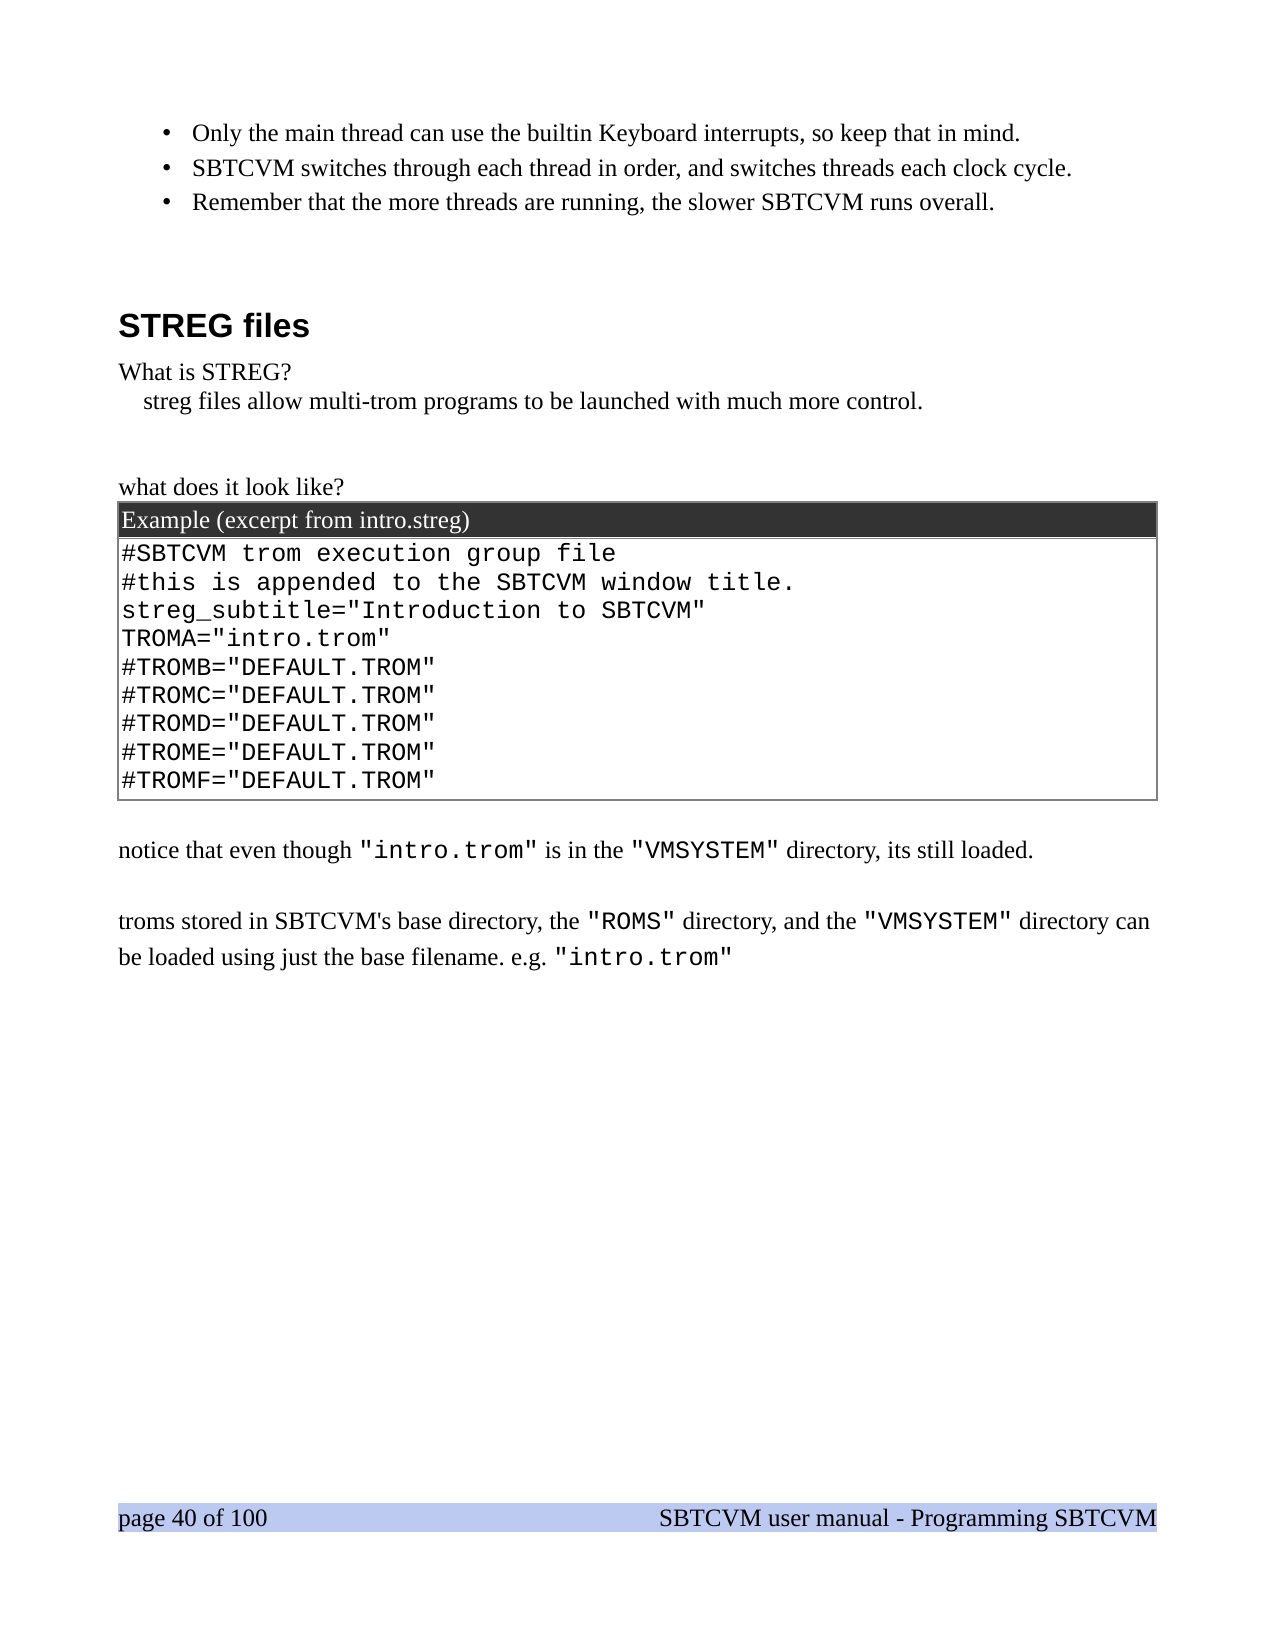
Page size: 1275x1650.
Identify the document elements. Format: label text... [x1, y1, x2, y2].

list SBTCVM switches through each thread in order, and switches threads each clock cycle. [162, 153, 1157, 181]
table_cell #SBTCVM trom execution group file #this is appended to the SBTCVM window title. streg_subtitle="Introduction to SBTCVM" TROMA="intro.trom" #TROMB="DEFAULT.TROM" #TROMC="DEFAULT.TROM" #TROMD="DEFAULT.TROM" #TROME="DEFAULT.TROM" #TROMF="DEFAULT.TROM" [119, 539, 1156, 799]
subtitle STREG files [118, 306, 1157, 345]
list Only the main thread can use the builtin Keyboard interrupts, so keep that in mind. [162, 118, 1157, 147]
text What is STREG? streg files allow multi-trom programs to be launched with much more control. what does it look like? [118, 357, 1157, 501]
table_header Example (excerpt from intro.streg) [119, 503, 1156, 537]
text notice that even though "intro.trom" is in the "VMSYSTEM" directory, its still loaded. troms stored in SBTCVM's base directory, the "ROMS" directory, and the "VMSYSTEM" directory can be loaded using just the base filename. e.g. "intro.trom" [118, 801, 1157, 973]
list Remember that the more threads are running, the slower SBTCVM runs overall. [162, 187, 1157, 216]
